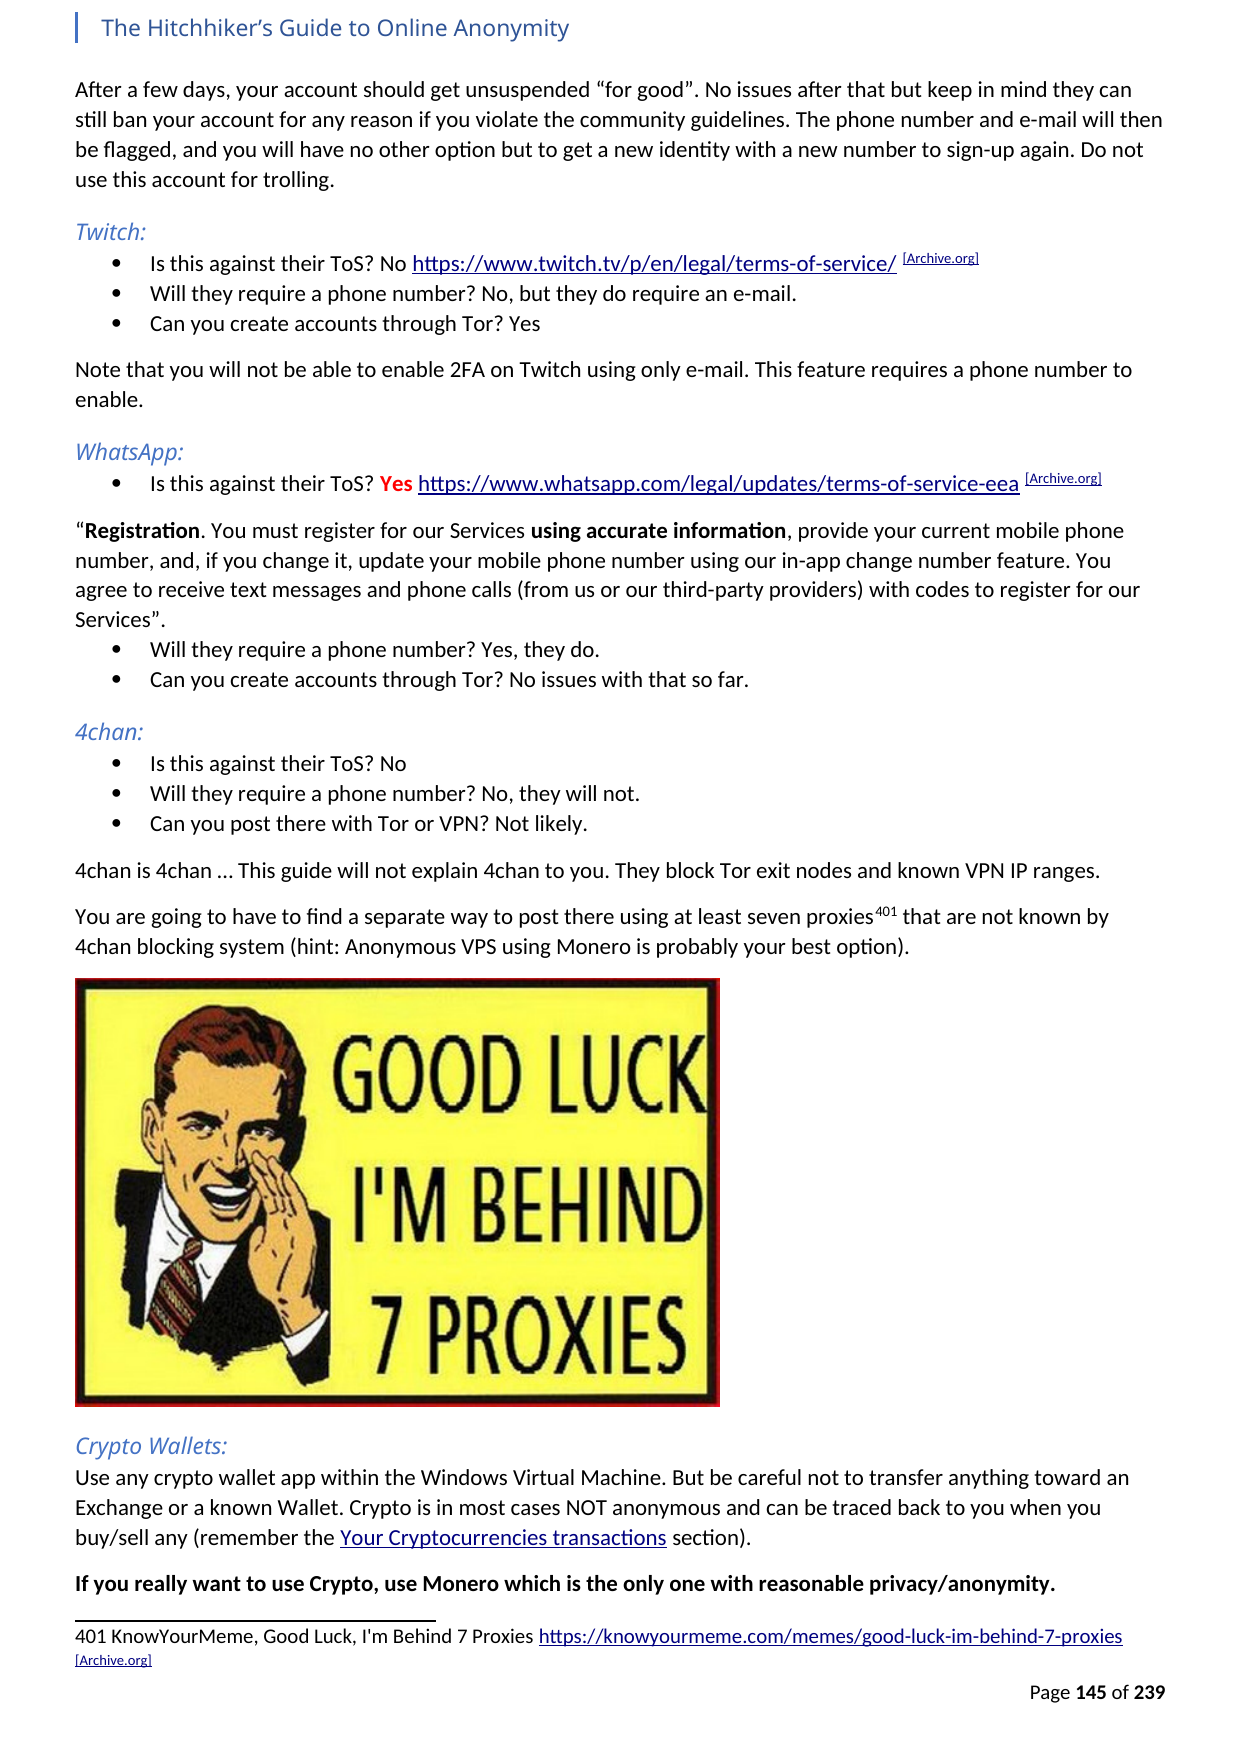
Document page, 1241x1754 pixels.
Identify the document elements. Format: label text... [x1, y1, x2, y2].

subtitle Twitch: [75, 215, 1165, 247]
text “Registration. You must register for our Services using accurate information, provide your current mobile phone number, and, if you change it, update your mobile phone number using our in-app change number feature. You agree to receive text messages and phone calls (from us or our third-party providers) with codes to register for our Services”. [75, 516, 1165, 633]
text If you really want to use Crypto, use Monero which is the only one with reasonable privacy/anonymity. [75, 1569, 1165, 1597]
list Can you create accounts through Tor? Yes [112, 309, 1165, 337]
list Will they require a phone number? No, but they do require an e-mail. [112, 279, 1165, 307]
list Can you create accounts through Tor? No issues with that so far. [112, 665, 1165, 693]
text KnowYourMeme, Good Luck, I'm Behind 7 Proxies https://knowyourmeme.com/memes/good-luck-im-behind-7-proxies [Archive.org] [75, 1621, 1165, 1679]
list Will they require a phone number? No, they will not. [112, 779, 1165, 807]
text Use any crypto wallet app within the Windows Virtual Machine. But be careful not to transfer anything toward an Exchange or a known Wallet. Crypto is in most cases NOT anonymous and can be traced back to you when you buy/sell any (remember the Your Cryptocurrencies transactions section). [75, 1463, 1165, 1551]
text 4chan is 4chan … This guide will not explain 4chan to you. They block Tor exit nodes and known VPN IP ranges. [75, 856, 1165, 884]
list Is this against their ToS? No [112, 749, 1165, 777]
list Is this against their ToS? No https://www.twitch.tv/p/en/legal/terms-of-service/ [Archive.org] [112, 249, 1165, 277]
subtitle WhatsApp: [75, 436, 1165, 467]
text After a few days, your account should get unsuspended “for good”. No issues after that but keep in mind they can still ban your account for any reason if you violate the community guidelines. The phone number and e-mail will then be flagged, and you will have no other option but to get a new identity with a new number to sign-up again. Do not use this account for trolling. [75, 75, 1165, 193]
subtitle 4chan: [75, 716, 1165, 747]
list Can you post there with Tor or VPN? Not likely. [112, 809, 1165, 837]
subtitle Crypto Wallets: [75, 1430, 1165, 1461]
text You are going to have to find a separate way to post there using at least seven proxies that are not known by 4chan blocking system (hint: Anonymous VPS using Monero is probably your best option). [75, 902, 1165, 960]
list Will they require a phone number? Yes, they do. [112, 635, 1165, 663]
picture [75, 978, 720, 1407]
text Note that you will not be able to enable 2FA on Twitch using only e-mail. This feature requires a phone number to enable. [75, 355, 1165, 413]
list Is this against their ToS? Yes https://www.whatsapp.com/legal/updates/terms-of-service-eea [Archive.org] [112, 469, 1165, 497]
